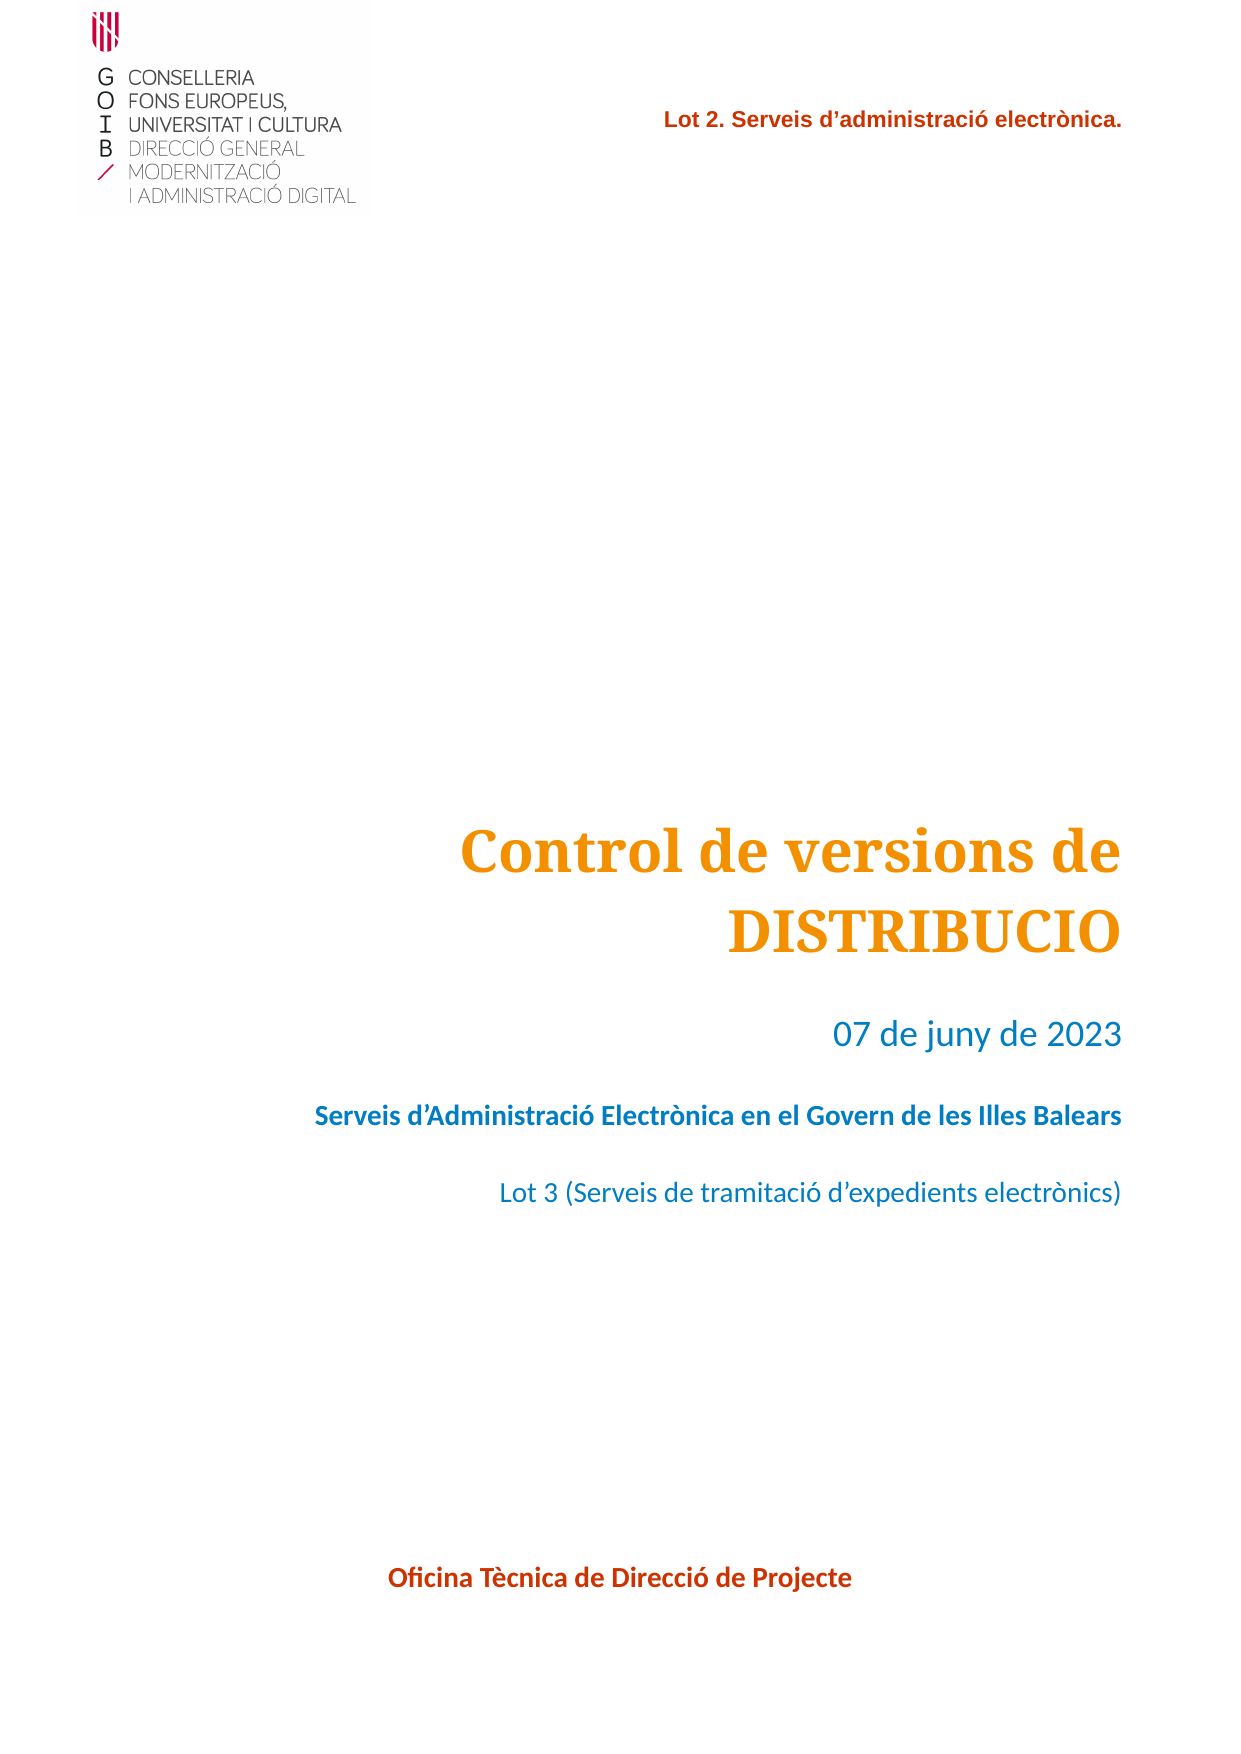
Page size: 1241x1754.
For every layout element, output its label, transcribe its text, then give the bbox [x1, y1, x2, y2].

text Serveis d’Administració Electrònica en el Govern de les Illes Balears [118, 1097, 1122, 1133]
text Control de versions de DISTRIBUCIO [118, 810, 1122, 969]
text Oficina Tècnica de Direcció de Projecte [118, 1559, 1122, 1594]
text 07 de juny de 2023 [118, 1010, 1122, 1056]
text Lot 3 (Serveis de tramitació d’expedients electrònics) [118, 1174, 1122, 1210]
picture [77, 0, 371, 216]
